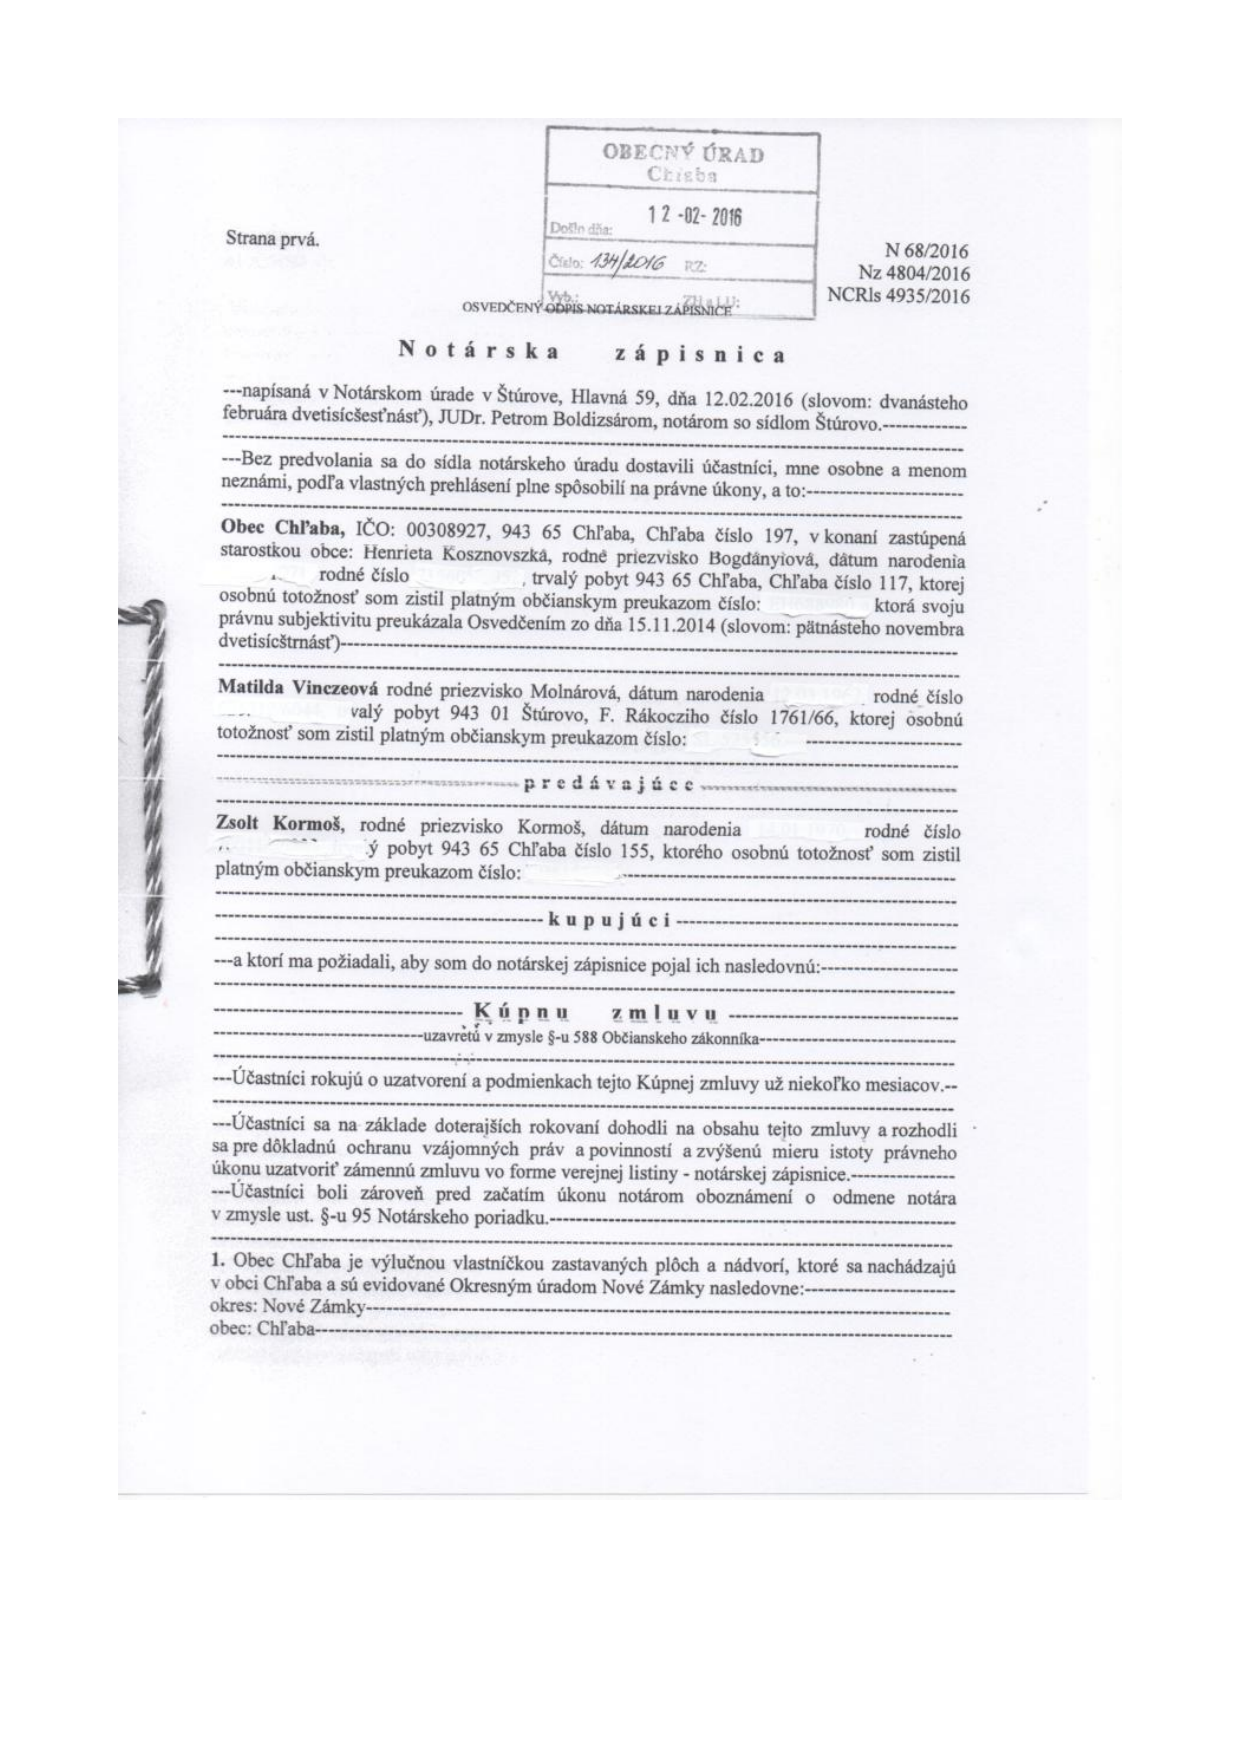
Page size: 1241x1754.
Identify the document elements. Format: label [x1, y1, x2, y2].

picture [118, 118, 1122, 1500]
